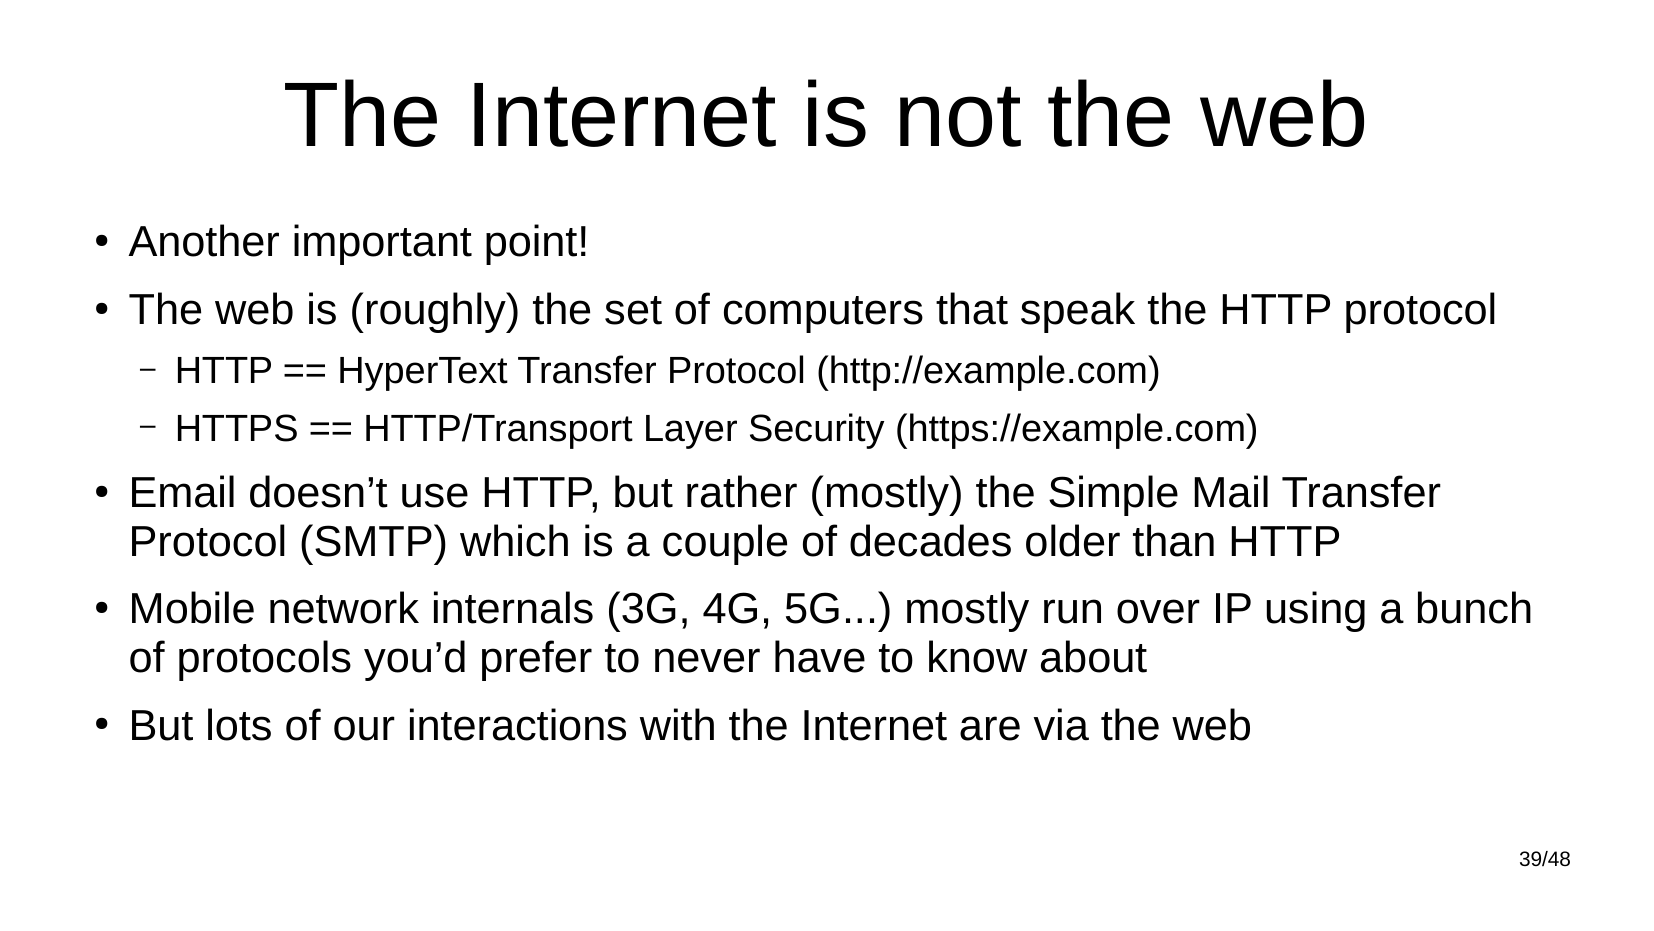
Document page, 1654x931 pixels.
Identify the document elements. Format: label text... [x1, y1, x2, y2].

list Another important point! The web is (roughly) the set of computers that speak the HTTP protocol HTTP == HyperText Transfer Protocol (http://example.com) HTTPS == HTTP/Transport Layer Security (https://example.com) Email doesn’t use HTTP, but rather (mostly) the Simple Mail Transfer Protocol (SMTP) which is a couple of decades older than HTTP Mobile network internals (3G, 4G, 5G...) mostly run over IP using a bunch of protocols you’d prefer to never have to know about But lots of our interactions with the Internet are via the web [82, 217, 1571, 758]
title The Internet is not the web [82, 37, 1571, 193]
